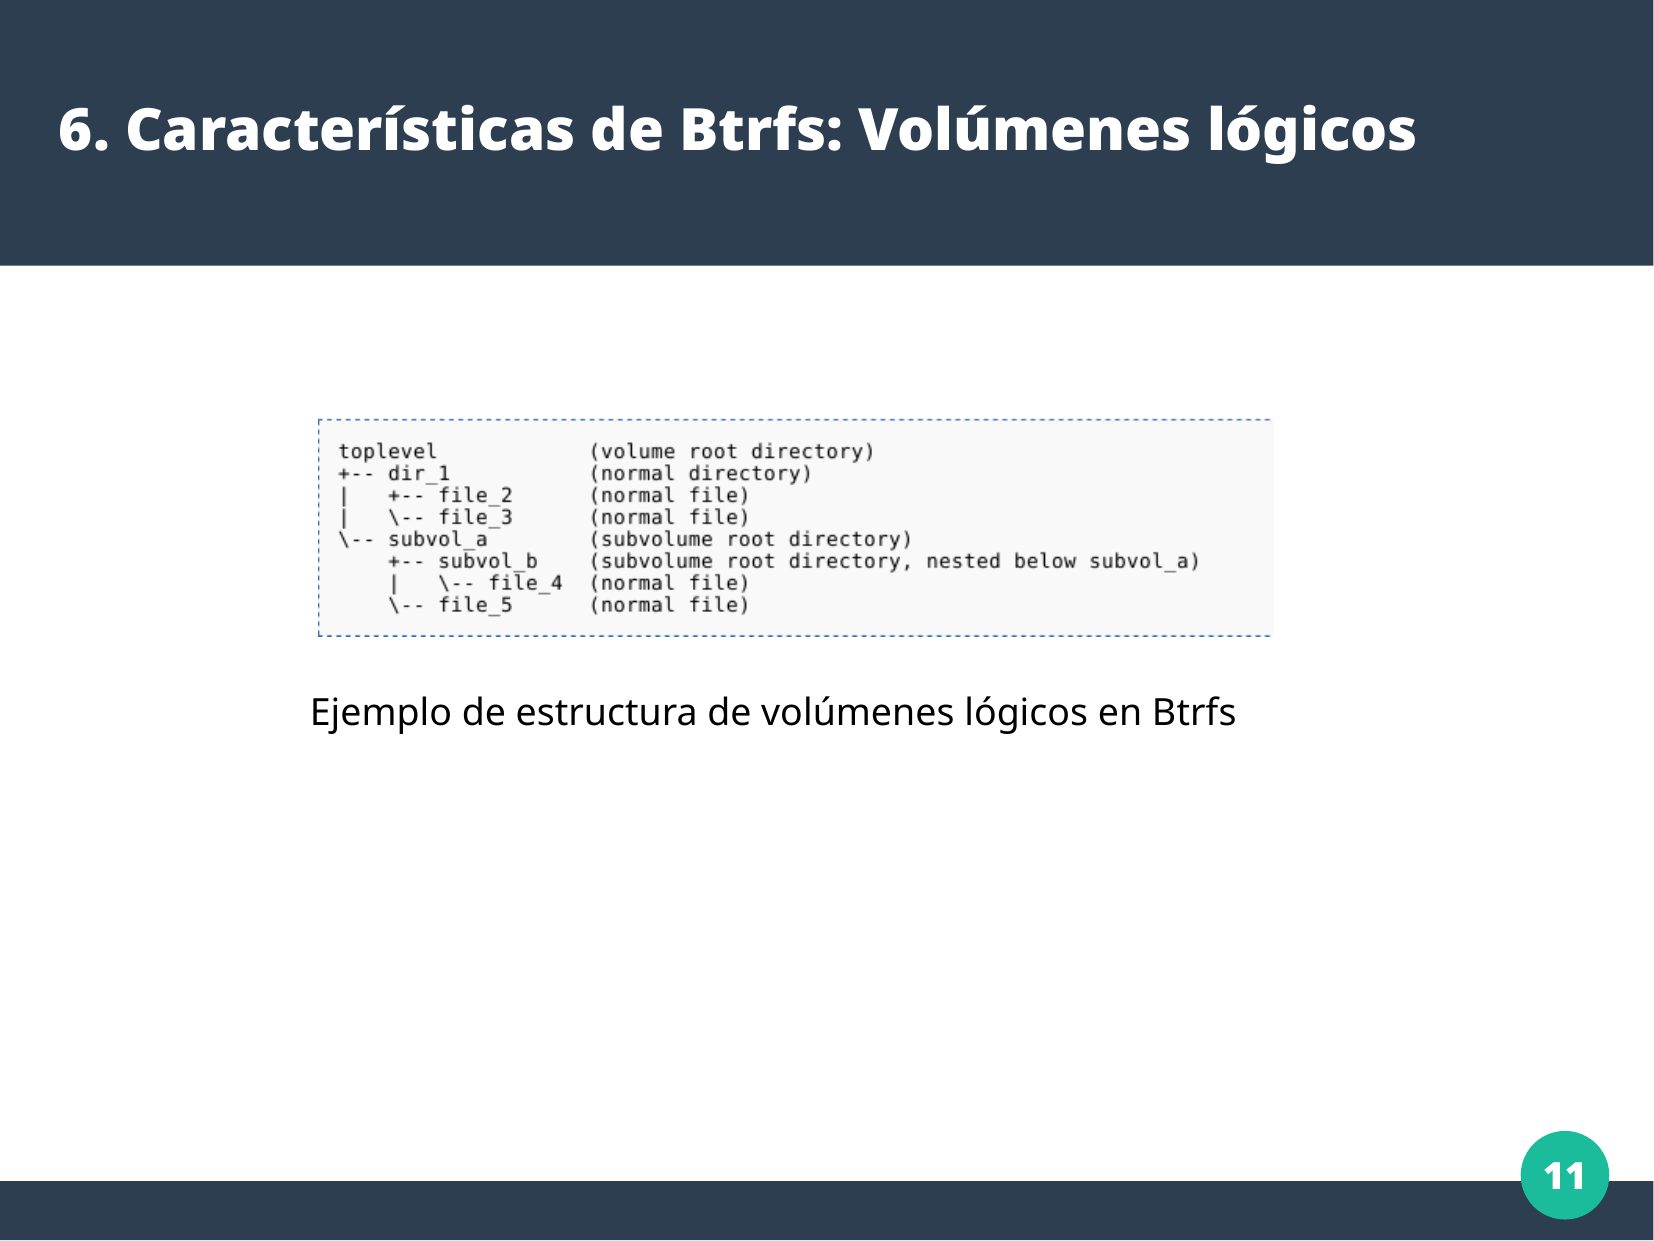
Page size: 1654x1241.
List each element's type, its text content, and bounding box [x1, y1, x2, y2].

picture [318, 413, 1274, 637]
text_box Ejemplo de estructura de volúmenes lógicos en Btrfs [295, 677, 1347, 780]
title 6. Características de Btrfs: Volúmenes lógicos [59, 49, 1595, 207]
